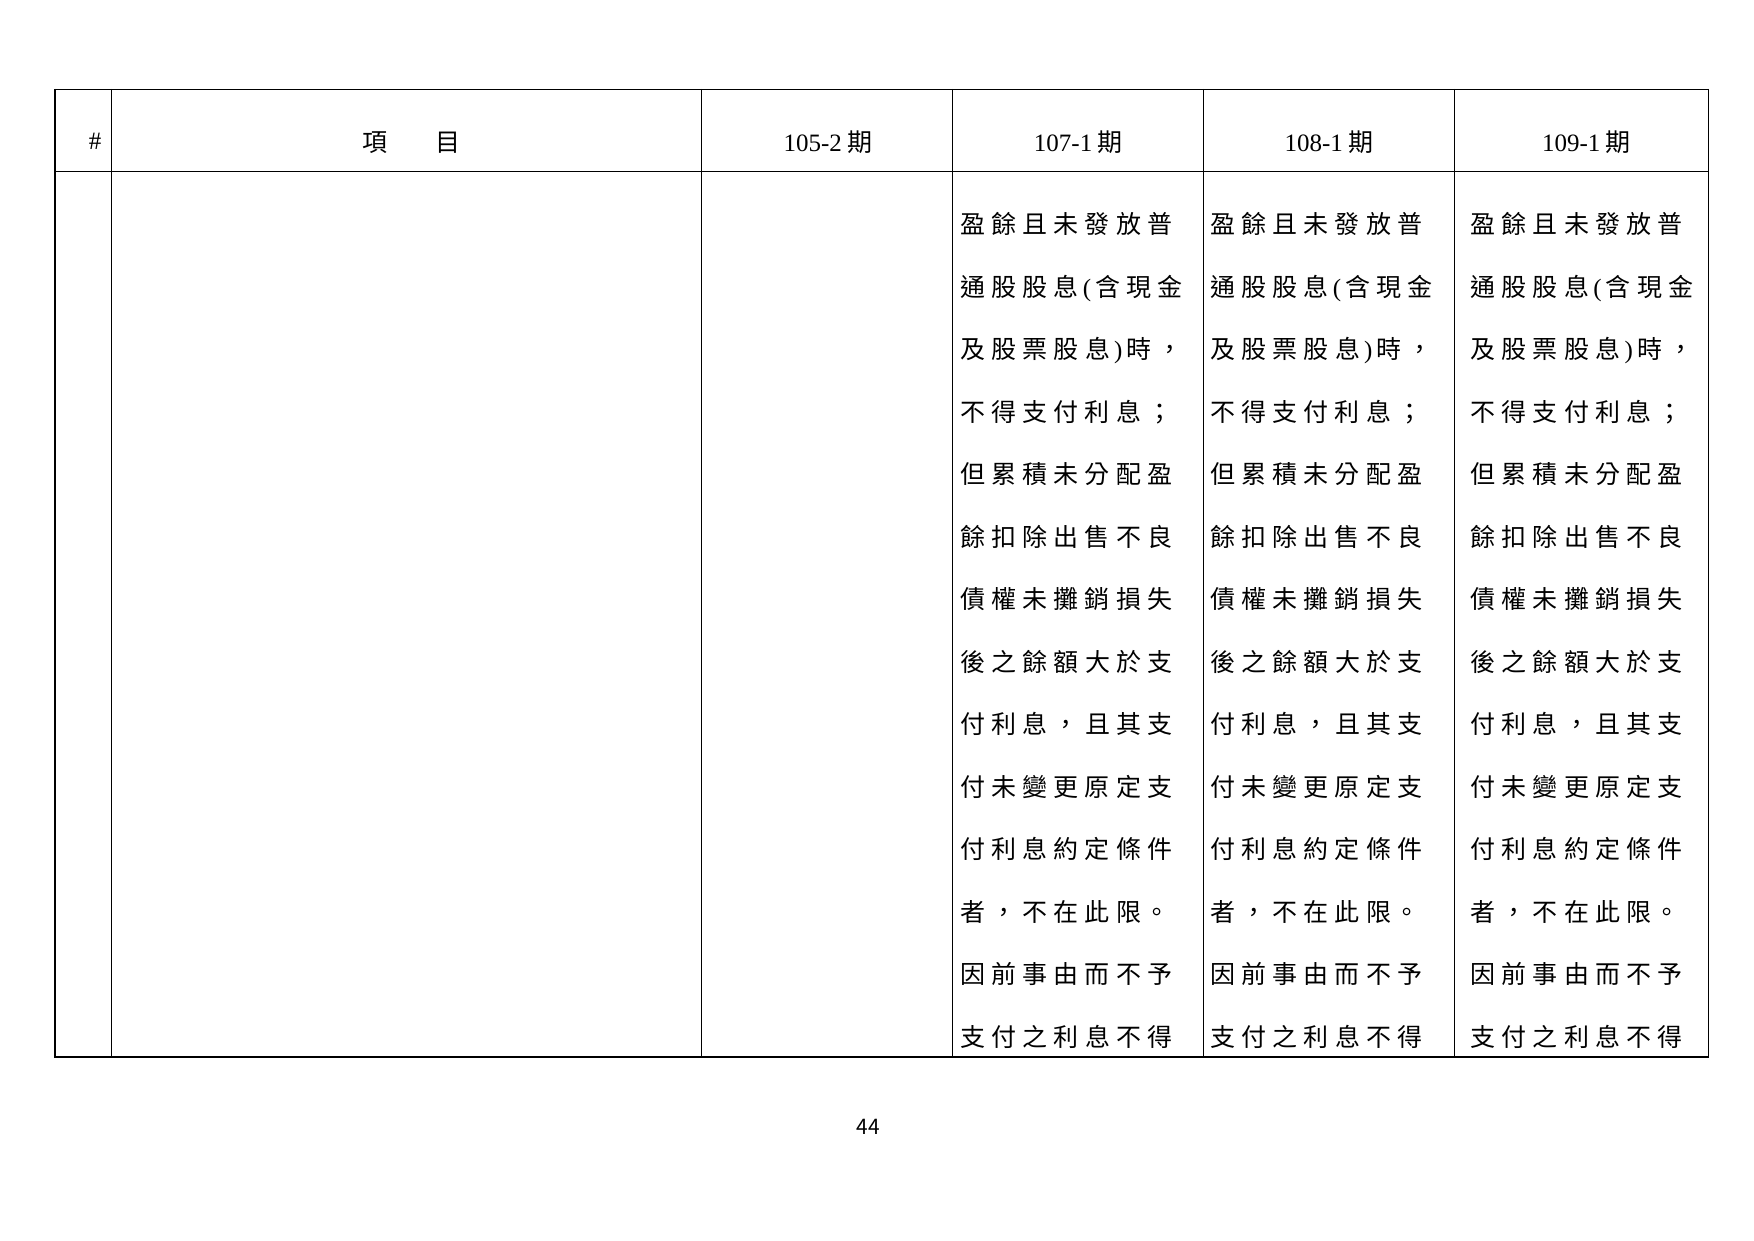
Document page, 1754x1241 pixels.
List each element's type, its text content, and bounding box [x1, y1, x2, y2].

table_header 107-1期 [953, 90, 1203, 171]
table_header 108-1期 [1204, 90, 1454, 171]
table_cell [112, 172, 701, 1056]
table_header 109-1期 [1455, 90, 1708, 171]
table_cell 盈餘且未發放普通股股息(含現金及股票股息)時，不得支付利息；但累積未分配盈餘扣除出售不良債權未攤銷損失後之餘額大於支付利息，且其支付未變更原定支付利息約定條件者，不在此限。因前事由而不予支付之利息不得 [1204, 172, 1454, 1056]
table_cell 盈餘且未發放普通股股息(含現金及股票股息)時，不得支付利息；但累積未分配盈餘扣除出售不良債權未攤銷損失後之餘額大於支付利息，且其支付未變更原定支付利息約定條件者，不在此限。因前事由而不予支付之利息不得 [1455, 172, 1708, 1056]
table_header 105-2期 [702, 90, 952, 171]
table_header # [56, 90, 111, 171]
table_cell 盈餘且未發放普通股股息(含現金及股票股息)時，不得支付利息；但累積未分配盈餘扣除出售不良債權未攤銷損失後之餘額大於支付利息，且其支付未變更原定支付利息約定條件者，不在此限。因前事由而不予支付之利息不得 [953, 172, 1203, 1056]
table_cell [56, 172, 111, 1056]
table_header 項 目 [112, 90, 701, 171]
table_cell [702, 172, 952, 1056]
